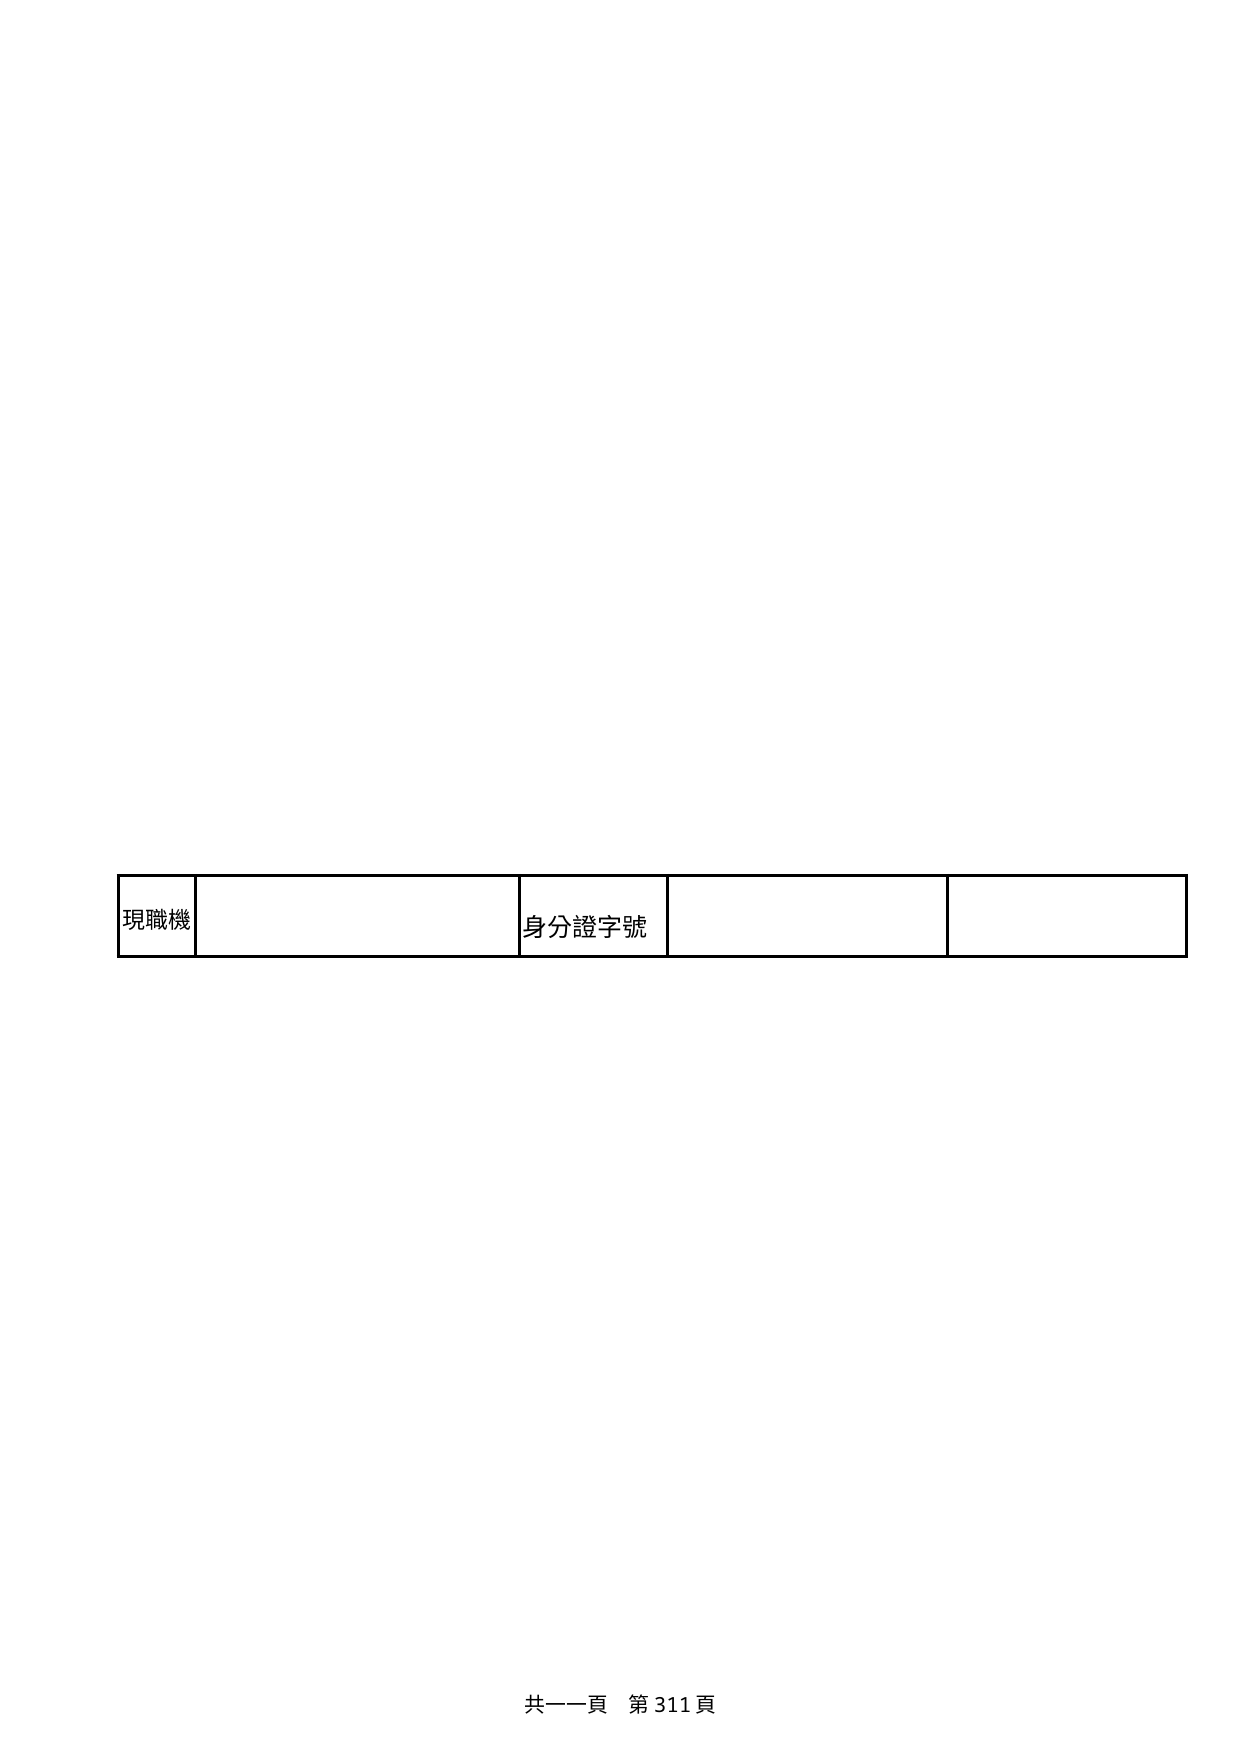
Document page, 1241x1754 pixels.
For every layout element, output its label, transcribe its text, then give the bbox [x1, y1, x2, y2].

table_cell [669, 877, 946, 954]
table_header 照 片 [949, 877, 1185, 954]
table_cell 身分證字號 [521, 877, 666, 954]
table_cell 現職機關學校 [120, 877, 194, 954]
table_cell [197, 877, 518, 954]
